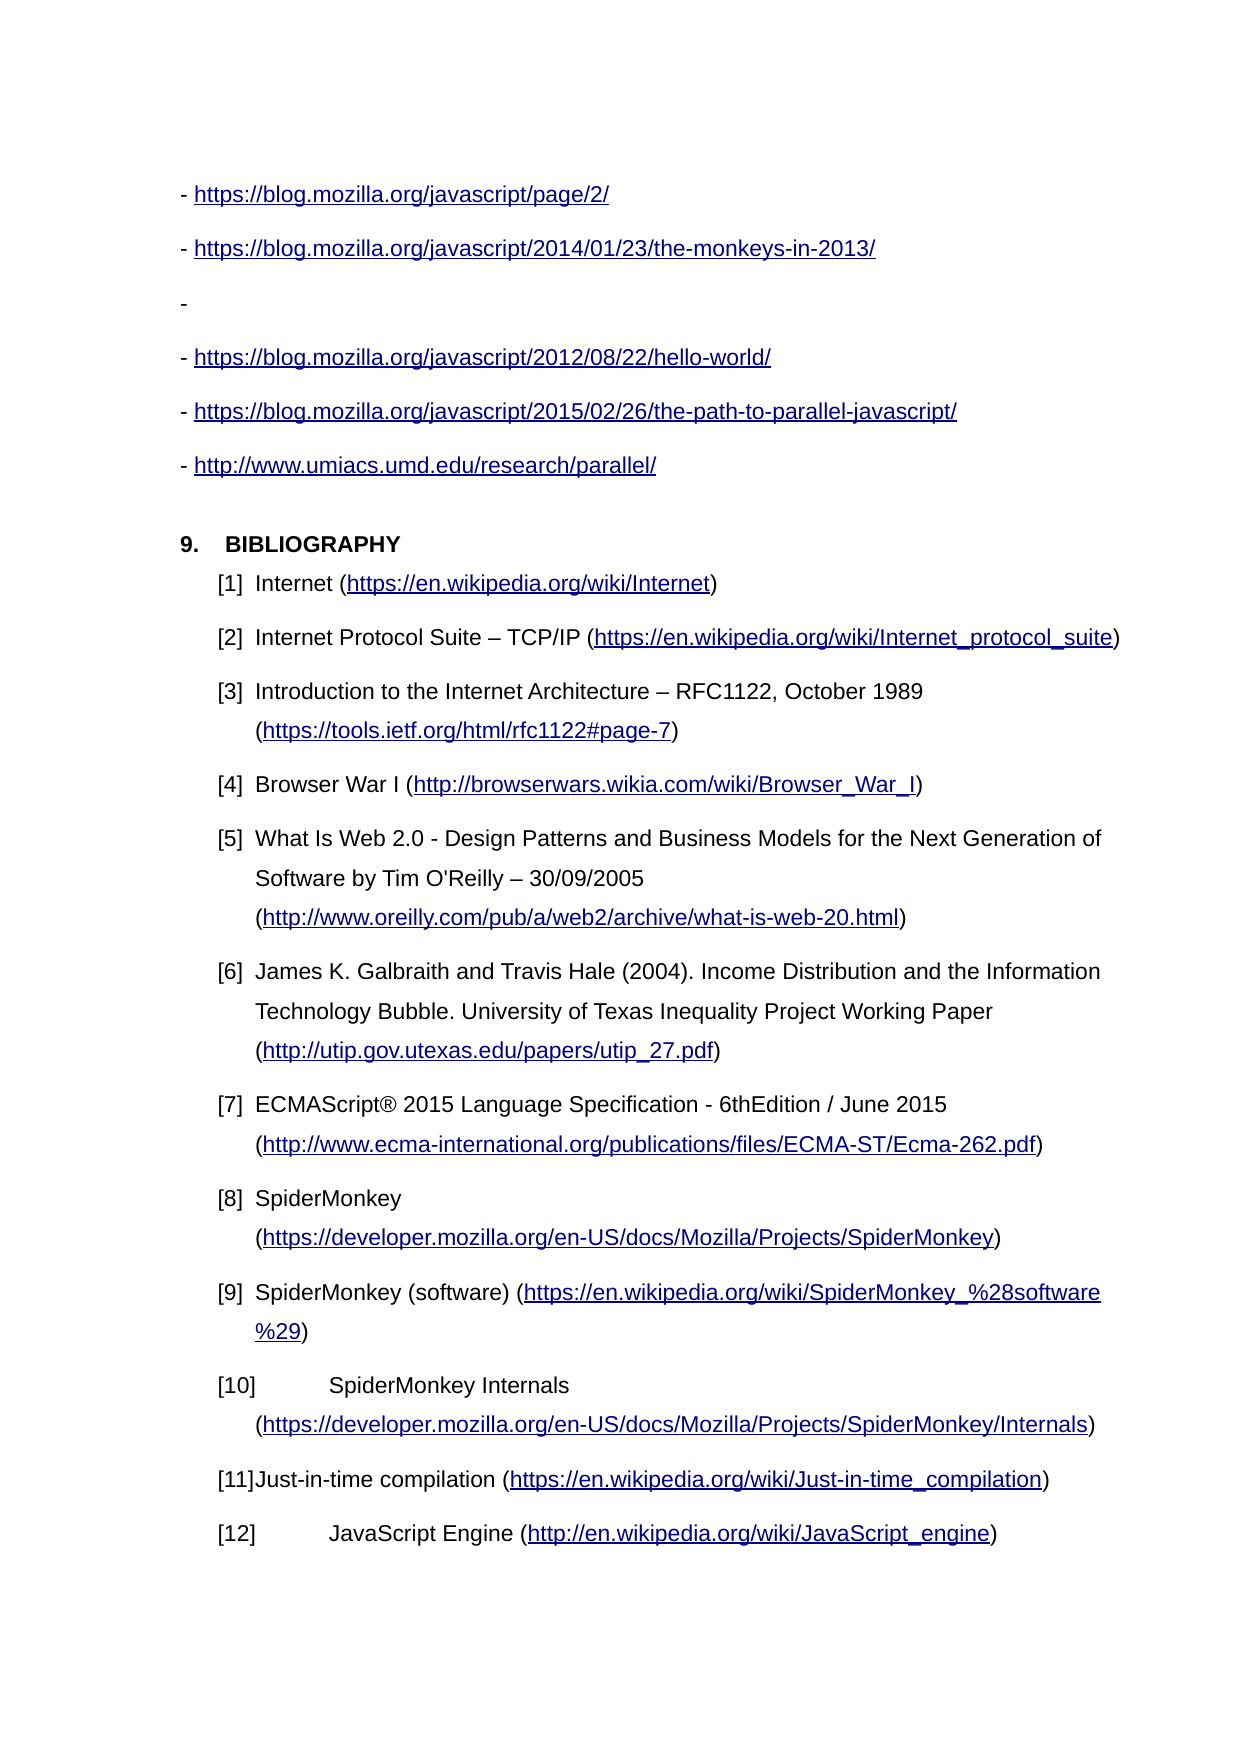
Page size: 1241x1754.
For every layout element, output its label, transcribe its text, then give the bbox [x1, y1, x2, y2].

text - https://blog.mozilla.org/javascript/2014/01/23/the-monkeys-in-2013/ [180, 235, 1122, 262]
subtitle BIBLIOGRAPHY [180, 531, 1122, 557]
text - https://blog.mozilla.org/javascript/page/2/ [180, 181, 1122, 208]
list Browser War I (http://browserwars.wikia.com/wiki/Browser_War_I) [217, 771, 1122, 798]
list SpiderMonkey (software) (https://en.wikipedia.org/wiki/SpiderMonkey_%28software%29) [217, 1278, 1122, 1344]
list James K. Galbraith and Travis Hale (2004). Income Distribution and the Information Technology Bubble. University of Texas Inequality Project Working Paper (http://utip.gov.utexas.edu/papers/utip_27.pdf) [217, 958, 1122, 1064]
text - https://blog.mozilla.org/javascript/2012/08/22/hello-world/ [180, 343, 1122, 370]
list Internet Protocol Suite – TCP/IP (https://en.wikipedia.org/wiki/Internet_protocol_suite) [217, 624, 1122, 650]
list JavaScript Engine (http://en.wikipedia.org/wiki/JavaScript_engine) [217, 1519, 1122, 1546]
list What Is Web 2.0 - Design Patterns and Business Models for the Next Generation of Software by Tim O'Reilly – 30/09/2005 (http://www.oreilly.com/pub/a/web2/archive/what-is-web-20.html) [217, 825, 1122, 931]
list ECMAScript® 2015 Language Specification - 6thEdition / June 2015 (http://www.ecma-international.org/publications/files/ECMA-ST/Ecma-262.pdf) [217, 1091, 1122, 1157]
text - [180, 289, 1122, 316]
list SpiderMonkey Internals (https://developer.mozilla.org/en-US/docs/Mozilla/Projects/SpiderMonkey/Internals) [217, 1372, 1122, 1438]
list Internet (https://en.wikipedia.org/wiki/Internet) [217, 569, 1122, 596]
list Just-in-time compilation (https://en.wikipedia.org/wiki/Just-in-time_compilation) [217, 1466, 1122, 1492]
text - https://blog.mozilla.org/javascript/2015/02/26/the-path-to-parallel-javascript/ [180, 398, 1122, 424]
text - http://www.umiacs.umd.edu/research/parallel/ [180, 452, 1122, 478]
list Introduction to the Internet Architecture – RFC1122, October 1989 (https://tools.ietf.org/html/rfc1122#page-7) [217, 678, 1122, 743]
list SpiderMonkey (https://developer.mozilla.org/en-US/docs/Mozilla/Projects/SpiderMonkey) [217, 1185, 1122, 1251]
